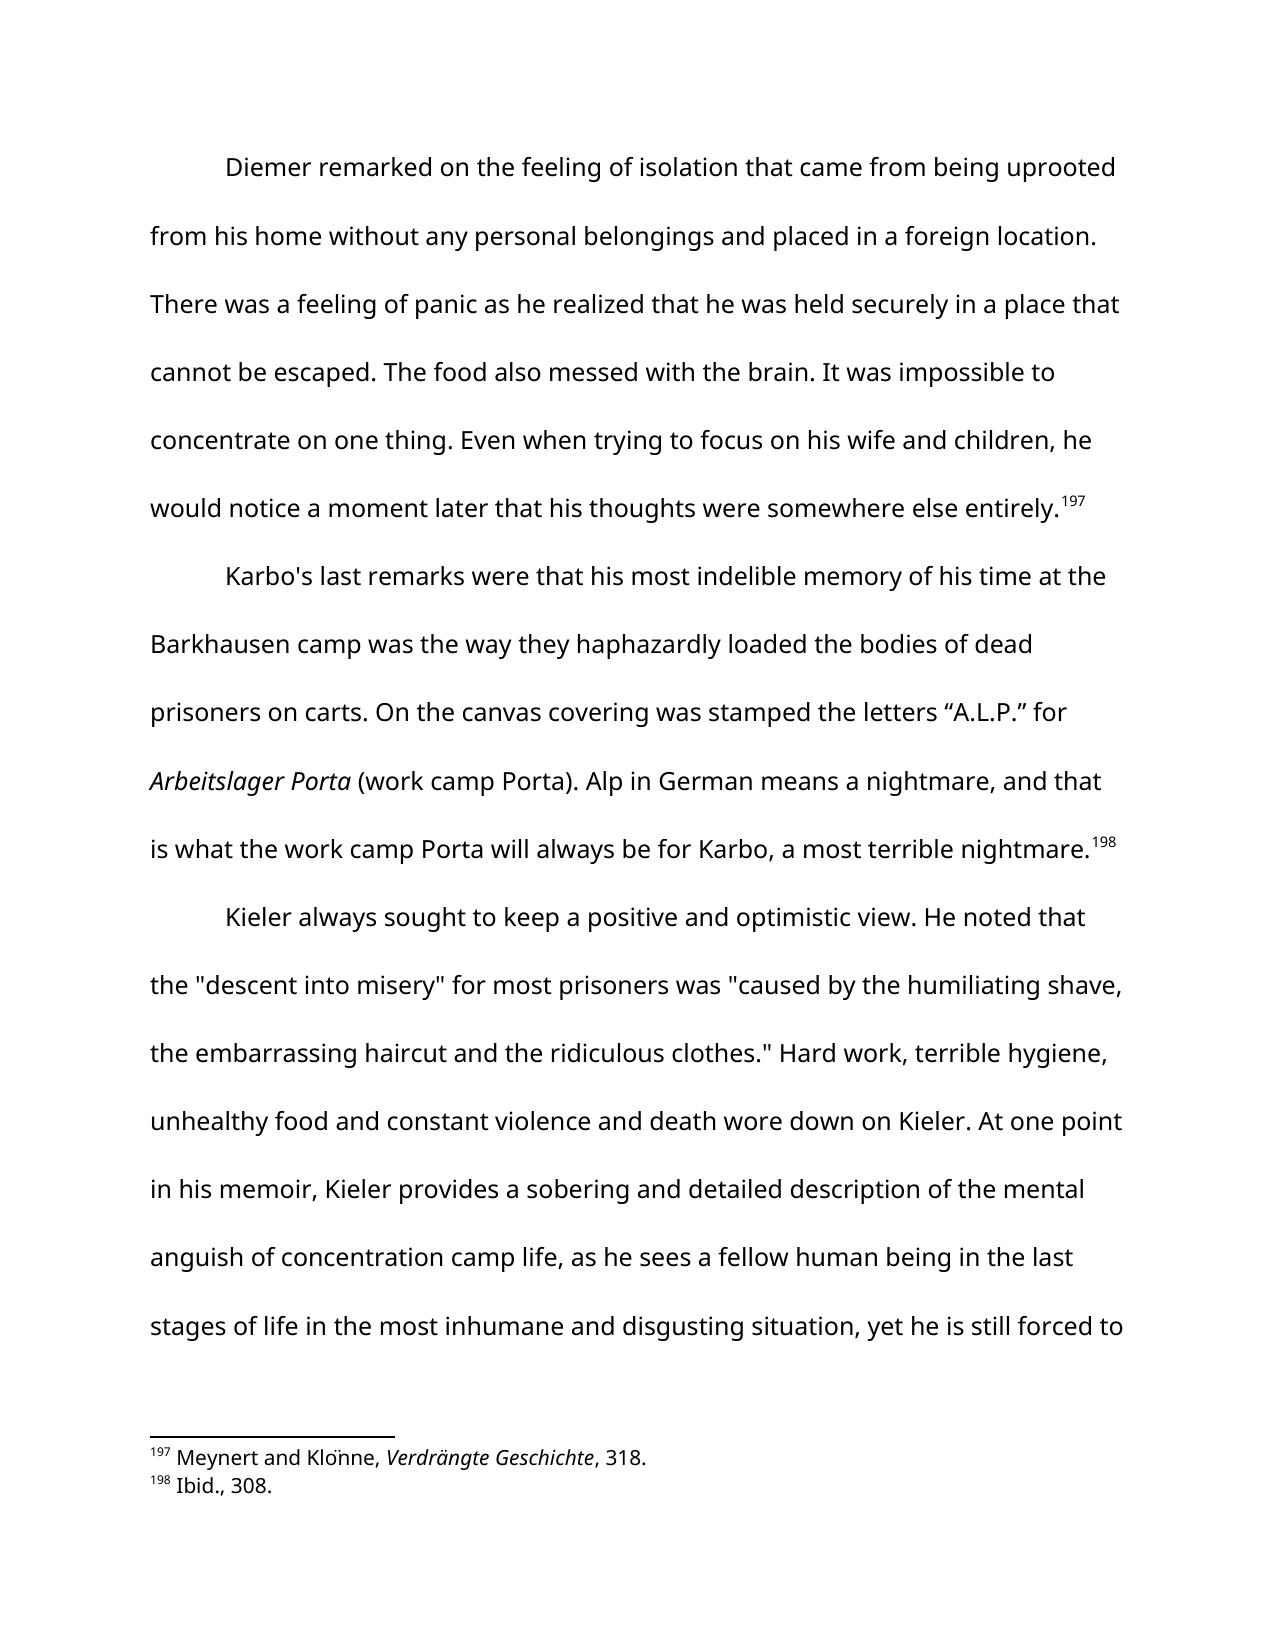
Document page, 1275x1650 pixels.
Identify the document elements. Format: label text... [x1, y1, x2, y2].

text Diemer remarked on the feeling of isolation that came from being uprooted from his home without any personal belongings and placed in a foreign location. There was a feeling of panic as he realized that he was held securely in a place that cannot be escaped. The food also messed with the brain. It was impossible to concentrate on one thing. Even when trying to focus on his wife and children, he would notice a moment later that his thoughts were somewhere else entirely. [150, 150, 1125, 525]
text Kieler always sought to keep a positive and optimistic view. He noted that the "descent into misery" for most prisoners was "caused by the humiliating shave, the embarrassing haircut and the ridiculous clothes." Hard work, terrible hygiene, unhealthy food and constant violence and death wore down on Kieler. At one point in his memoir, Kieler provides a sobering and detailed description of the mental anguish of concentration camp life, as he sees a fellow human being in the last stages of life in the most inhumane and disgusting situation, yet he is still forced to [150, 899, 1125, 1342]
text Ibid., 308. [150, 1472, 1125, 1500]
text Meynert and Klönne, Verdrängte Geschichte, 318. [150, 1443, 1125, 1472]
text Karbo's last remarks were that his most indelible memory of his time at the Barkhausen camp was the way they haphazardly loaded the bodies of dead prisoners on carts. On the canvas covering was stamped the letters “A.L.P.” for Arbeitslager Porta (work camp Porta). Alp in German means a nightmare, and that is what the work camp Porta will always be for Karbo, a most terrible nightmare. [150, 559, 1125, 865]
